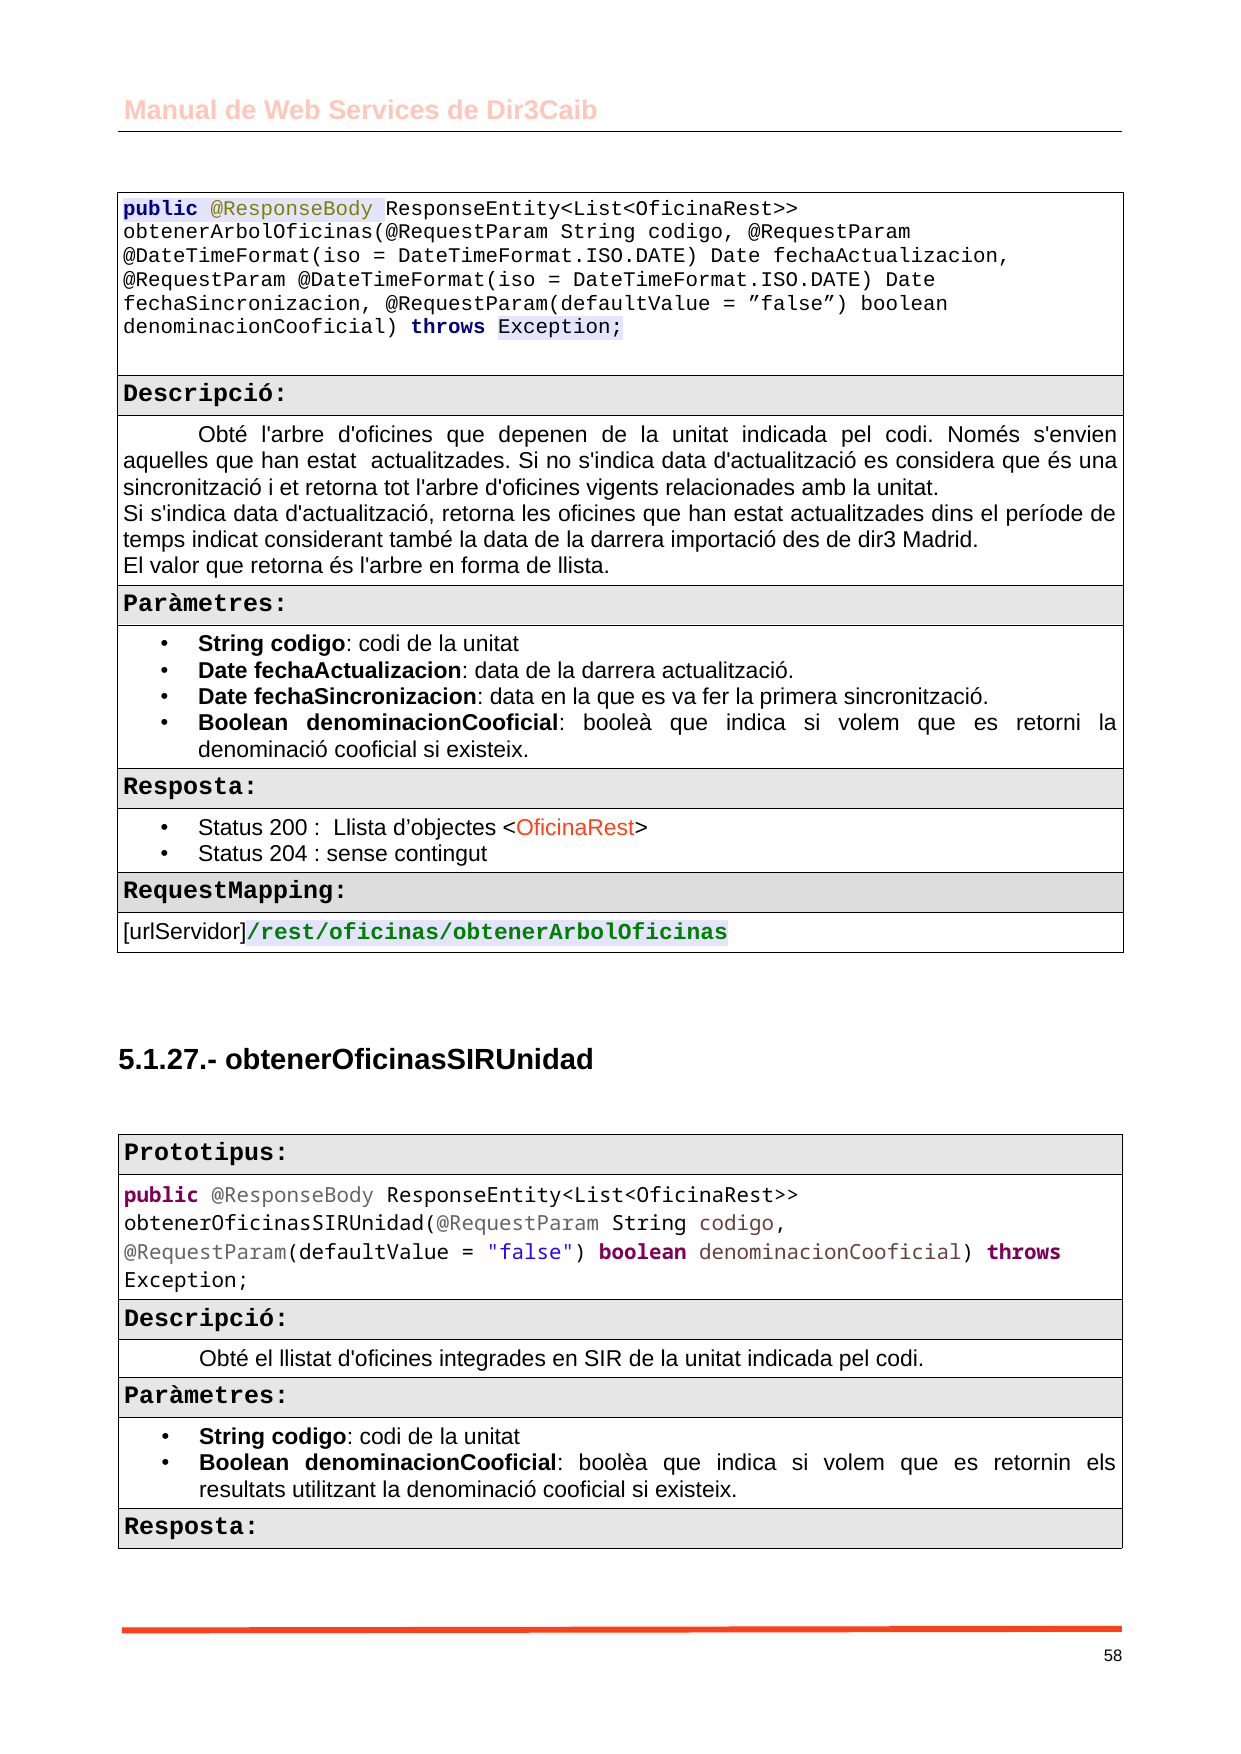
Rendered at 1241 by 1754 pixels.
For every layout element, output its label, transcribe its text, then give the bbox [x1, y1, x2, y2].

table_cell Descripció: [119, 1300, 1122, 1339]
table_cell Status 200 : Llista d’objectes <OficinaRest> Status 204 : sense contingut [118, 809, 1123, 872]
table_cell Obté el llistat d'oficines integrades en SIR de la unitat indicada pel codi. [119, 1340, 1122, 1377]
table_cell [urlServidor]/rest/oficinas/obtenerArbolOficinas [118, 913, 1123, 952]
table_cell String codigo: codi de la unitat Date fechaActualizacion: data de la darrera actualització. Date fechaSincronizacion: data en la que es va fer la primera sincronització. Boolean denominacionCooficial: booleà que indica si volem que es retorni la denominació cooficial si existeix. [118, 626, 1123, 768]
subtitle obtenerOficinasSIRUnidad [118, 1042, 1122, 1076]
table_cell Obté l'arbre d'oficines que depenen de la unitat indicada pel codi. Només s'envien aquelles que han estat actualitzades. Si no s'indica data d'actualització es considera que és una sincronització i et retorna tot l'arbre d'oficines vigents relacionades amb la unitat. Si s'indica data d'actualització, retorna les oficines que han estat actualitzades dins el període de temps indicat considerant també la data de la darrera importació des de dir3 Madrid. El valor que retorna és l'arbre en forma de llista. [118, 416, 1123, 584]
table_cell Resposta: [118, 769, 1123, 808]
table_cell Paràmetres: [119, 1378, 1122, 1417]
table_cell Resposta: [119, 1509, 1122, 1548]
table_header Prototipus: [119, 1135, 1122, 1174]
table_cell Paràmetres: [118, 586, 1123, 624]
table_cell RequestMapping: [118, 873, 1123, 912]
table_cell public @ResponseBody ResponseEntity<List<OficinaRest>> obtenerArbolOficinas(@RequestParam String codigo, @RequestParam @DateTimeFormat(iso = DateTimeFormat.ISO.DATE) Date fechaActualizacion, @RequestParam @DateTimeFormat(iso = DateTimeFormat.ISO.DATE) Date fechaSincronizacion, @RequestParam(defaultValue = ”false”) boolean denominacionCooficial) throws Exception; [118, 193, 1123, 375]
table_cell public @ResponseBody ResponseEntity<List<OficinaRest>> obtenerOficinasSIRUnidad(@RequestParam String codigo, @RequestParam(defaultValue = "false") boolean denominacionCooficial) throws Exception; [119, 1175, 1122, 1299]
table_cell Descripció: [118, 376, 1123, 415]
table_cell String codigo: codi de la unitat Boolean denominacionCooficial: boolèa que indica si volem que es retornin els resultats utilitzant la denominació cooficial si existeix. [119, 1418, 1122, 1508]
